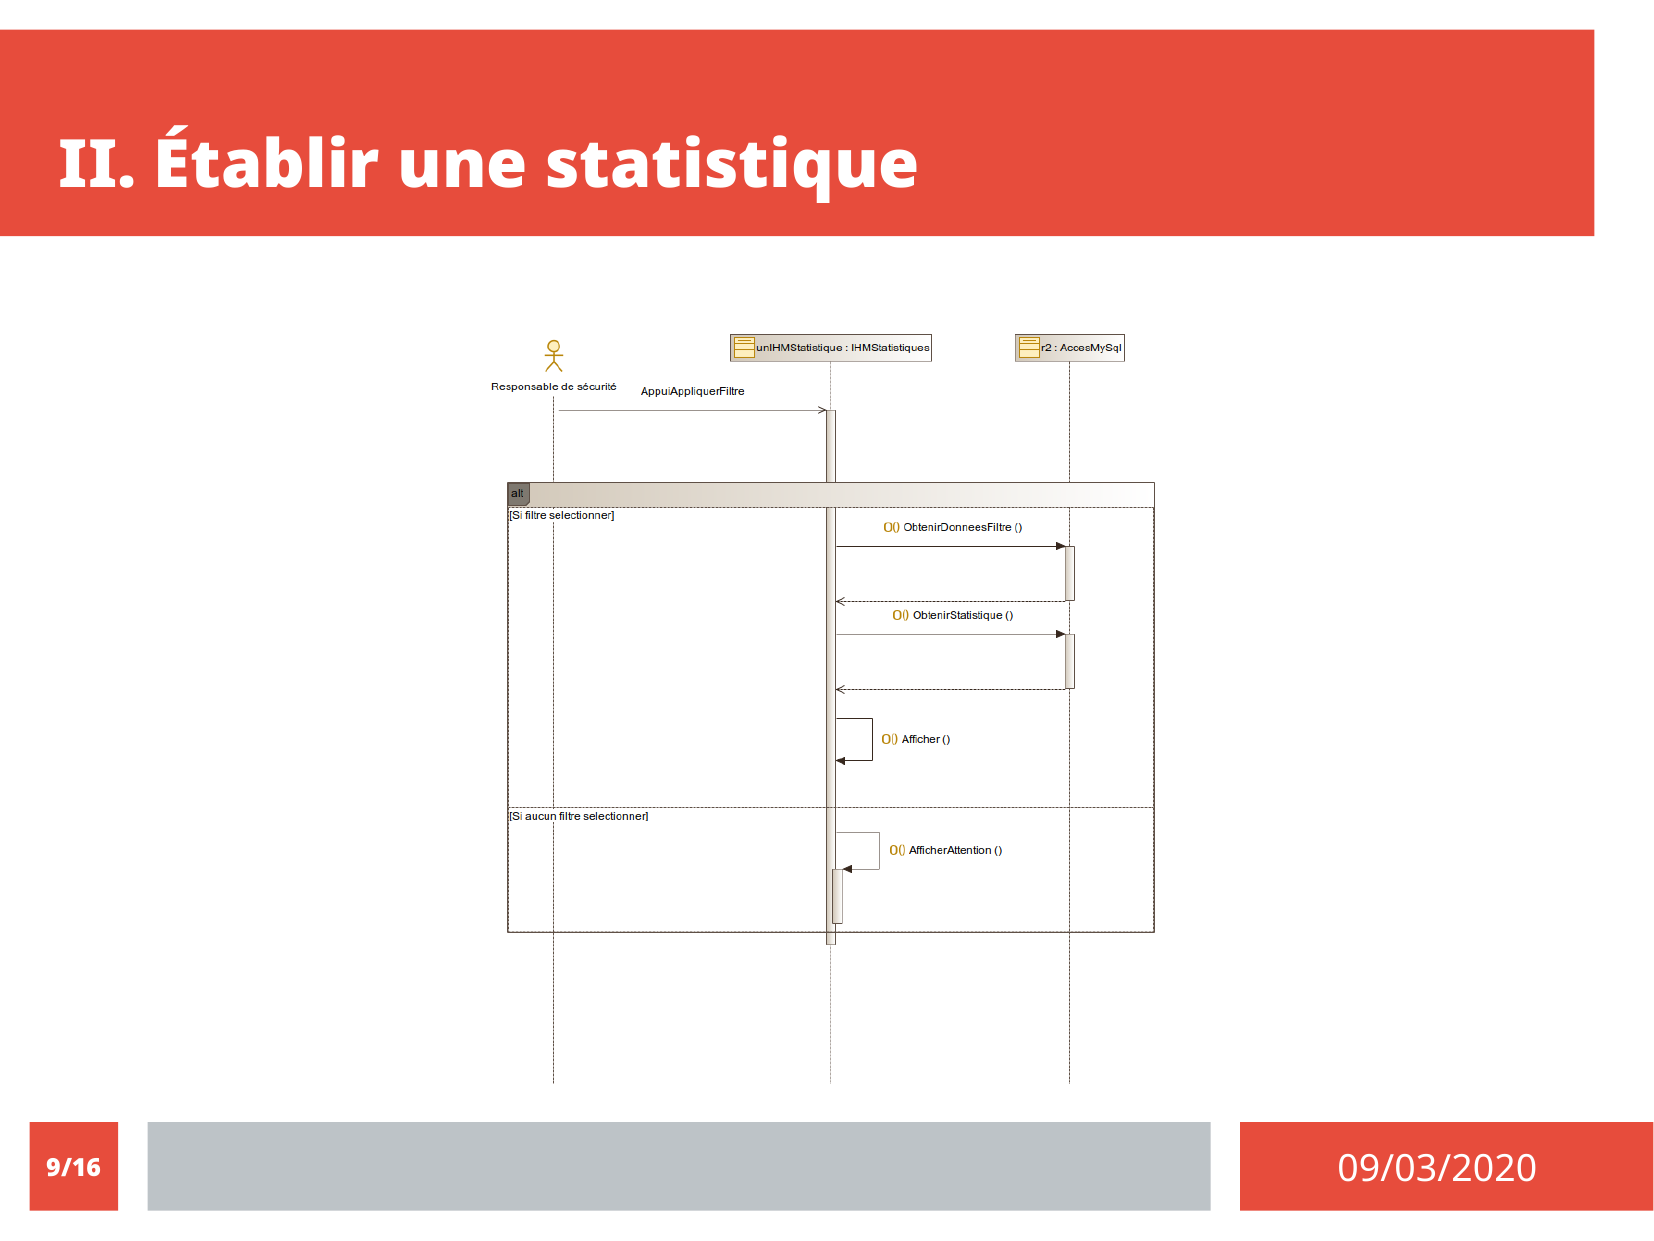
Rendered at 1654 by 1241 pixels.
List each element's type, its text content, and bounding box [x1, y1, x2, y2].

title II. Établir une statistique [59, 59, 1595, 207]
picture [460, 324, 1164, 1093]
